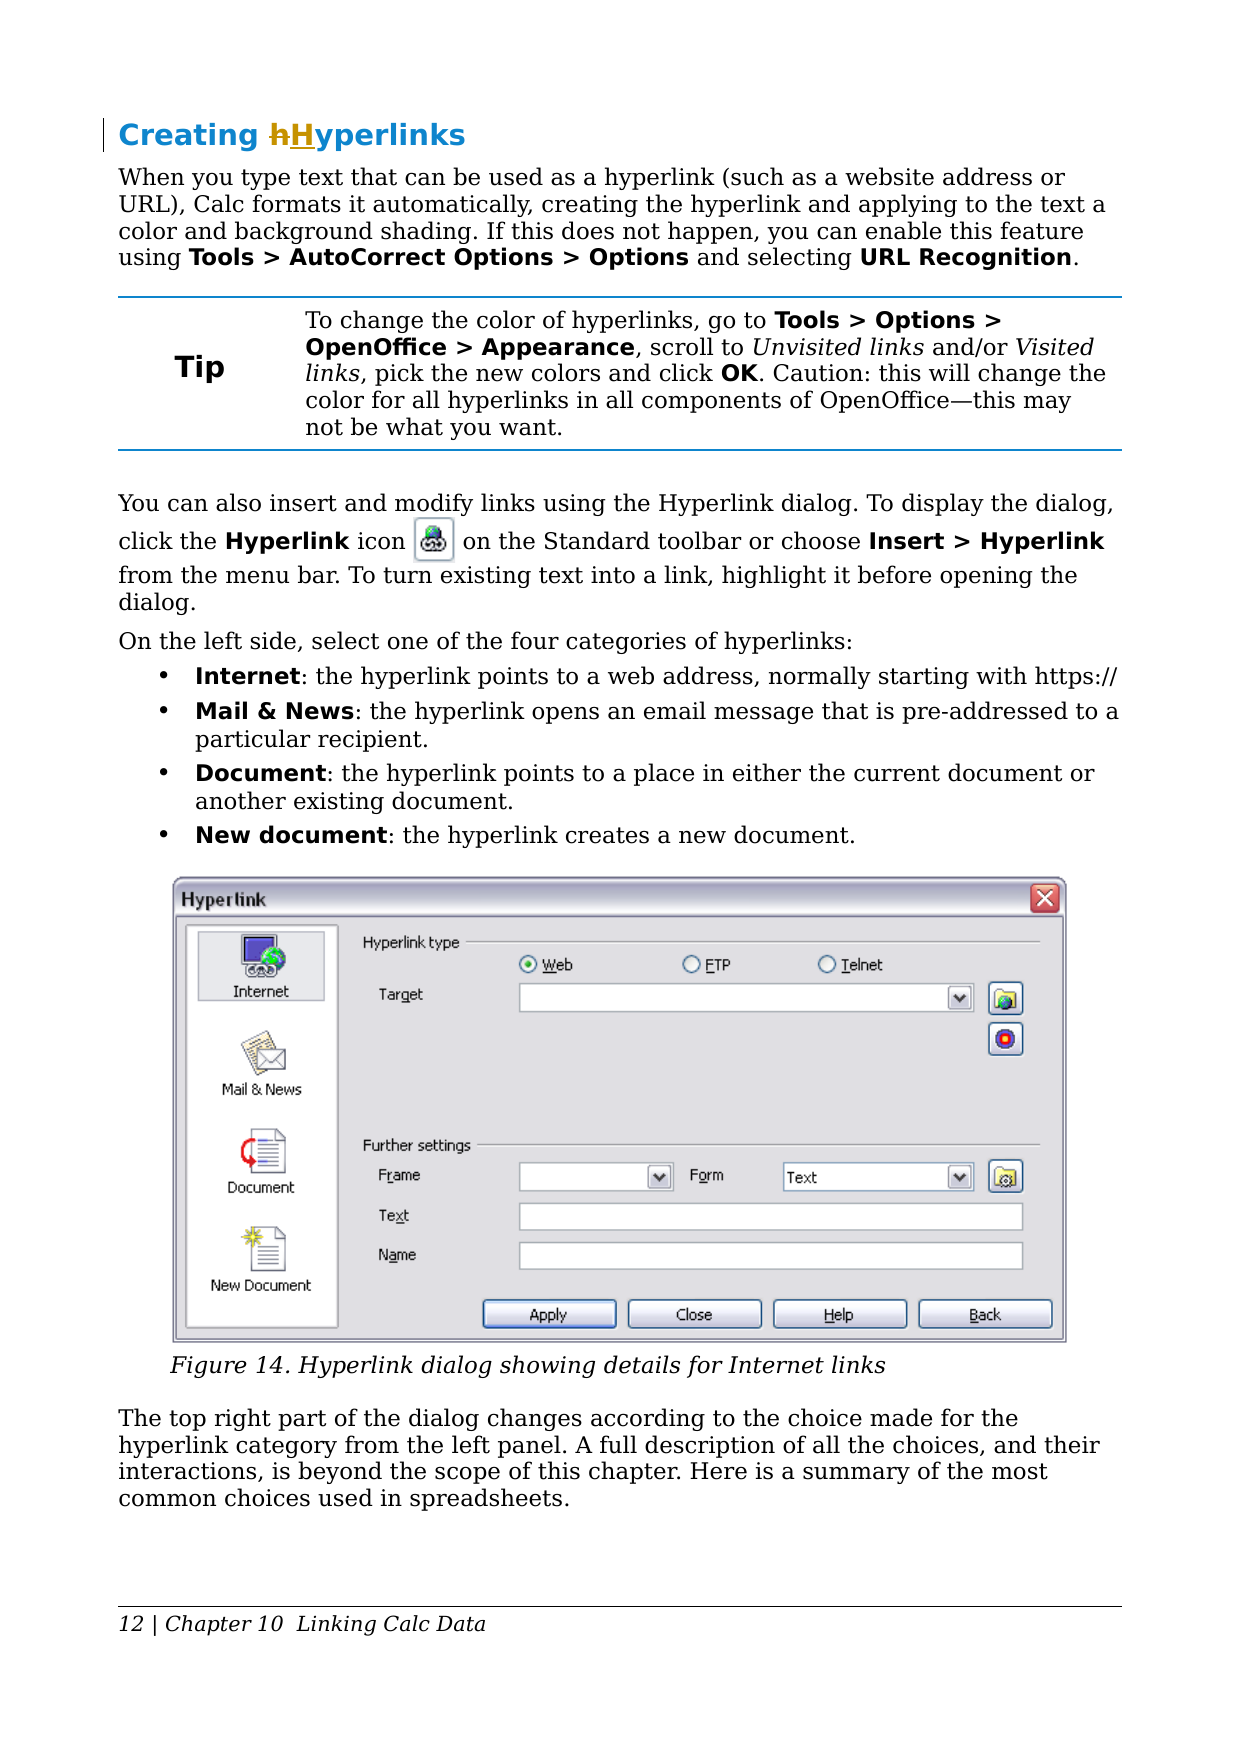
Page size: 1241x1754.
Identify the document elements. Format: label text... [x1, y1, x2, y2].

list Internet: the hyperlink points to a web address, normally starting with https:// [156, 661, 1122, 690]
list New document: the hyperlink creates a new document. [156, 821, 1122, 850]
list On the left side, select one of the four categories of hyperlinks: [118, 628, 1122, 655]
subtitle Creating Hyperlinks [118, 118, 1122, 152]
list Mail & News: the hyperlink opens an email message that is pre-addressed to a particular recipient. [156, 697, 1122, 752]
picture [413, 517, 456, 563]
text Figure 14. Hyperlink dialog showing details for Internet links [170, 1353, 1070, 1379]
table_header To change the color of hyperlinks, go to Tools > Options > OpenOffice > Appearance, scroll to Unvisited links and/or Visited links, pick the new colors and click OK. Caution: this will change the color for all hyperlinks in all components of OpenOffice—this may not be what you want. [281, 298, 1122, 449]
text You can also insert and modify links using the Hyperlink dialog. To display the dialog, click the Hyperlink icon on the Standard toolbar or choose Insert > Hyperlink from the menu bar. To turn existing text into a link, highlight it before opening the dialog. [118, 490, 1122, 616]
table_header Tip [118, 298, 281, 449]
picture [170, 874, 1071, 1347]
list Document: the hyperlink points to a place in either the current document or another existing document. [156, 759, 1122, 814]
text The top right part of the dialog changes according to the choice made for the hyperlink category from the left panel. A full description of all the choices, and their interactions, is beyond the scope of this chapter. Here is a summary of the most common choices used in spreadsheets. [118, 1405, 1122, 1512]
text When you type text that can be used as a hyperlink (such as a website address or URL), Calc formats it automatically, creating the hyperlink and applying to the text a color and background shading. If this does not happen, you can enable this feature using Tools > AutoCorrect Options > Options and selecting URL Recognition. [118, 164, 1122, 271]
